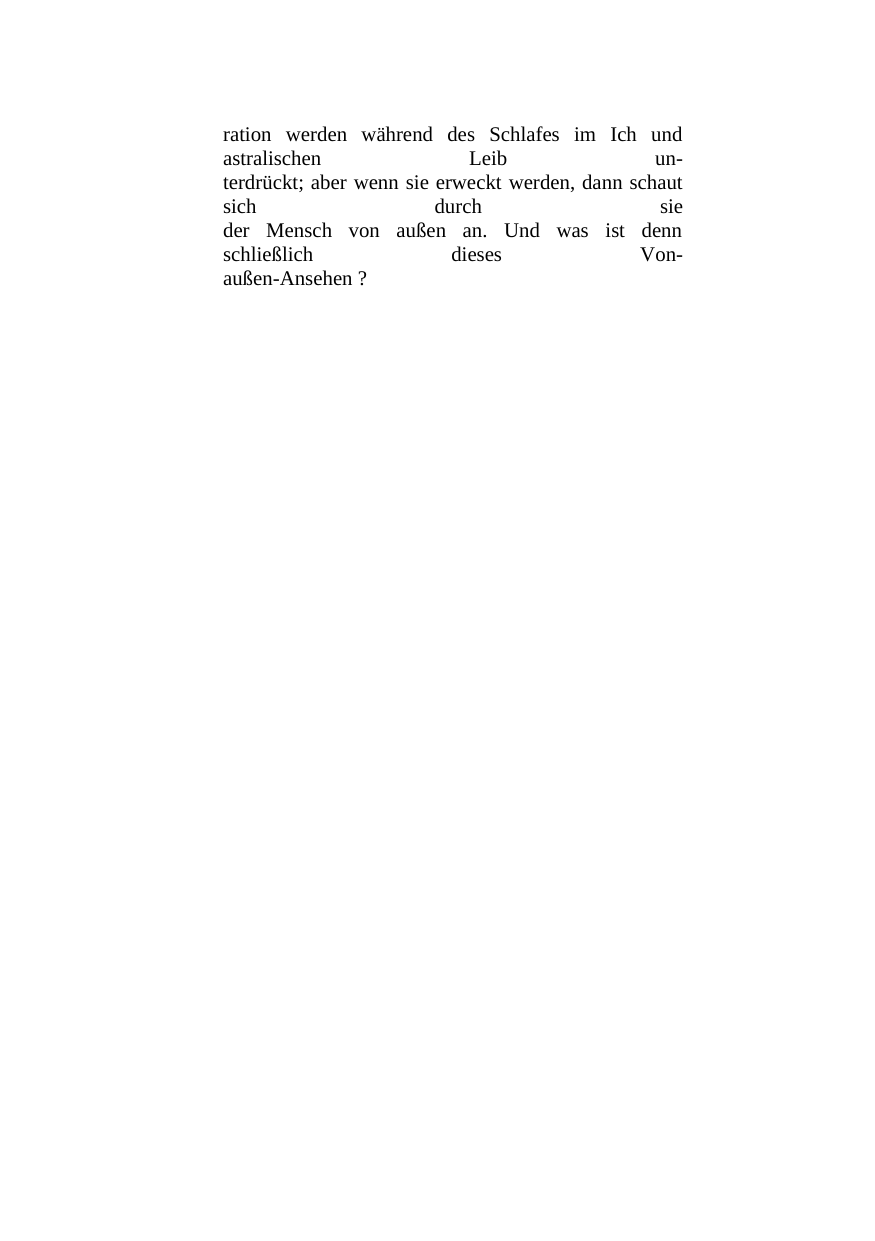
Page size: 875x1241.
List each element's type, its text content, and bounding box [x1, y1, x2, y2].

text ration werden während des Schlafes im Ich und astralischen Leib un- terdrückt; aber wenn sie erweckt werden, dann schaut sich durch sie der Mensch von außen an. Und was ist denn schließlich dieses Von- außen-Ansehen ? [223, 122, 683, 290]
